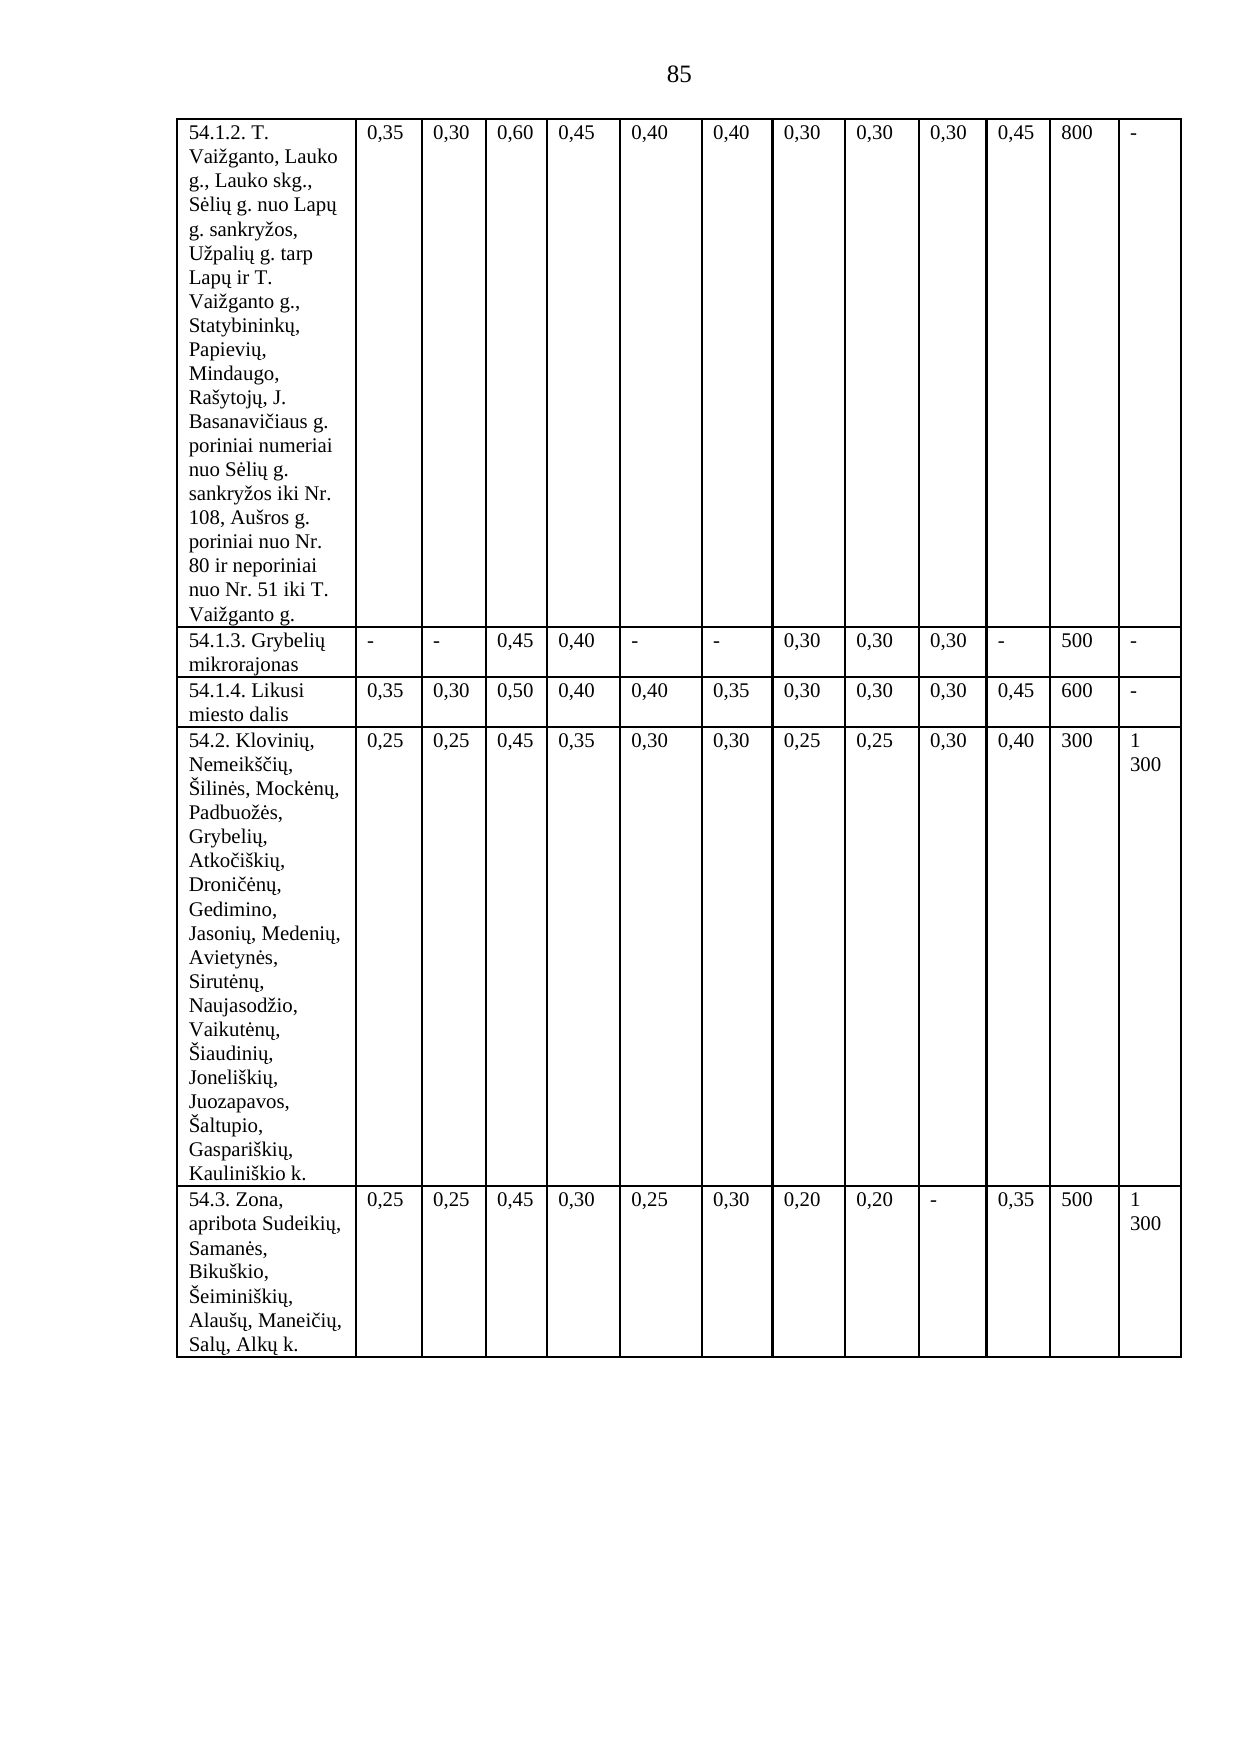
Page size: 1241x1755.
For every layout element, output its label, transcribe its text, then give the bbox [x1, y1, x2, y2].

table_cell - [703, 628, 771, 676]
table_cell 0,40 [621, 678, 701, 726]
table_cell 0,30 [703, 1187, 771, 1356]
table_cell 0,45 [548, 120, 619, 626]
table_cell 0,30 [774, 628, 844, 676]
table_cell 0,20 [774, 1187, 844, 1356]
table_cell 0,35 [703, 678, 771, 726]
table_cell - [988, 628, 1049, 676]
table_cell 0,40 [621, 120, 701, 626]
table_cell 0,25 [357, 1187, 421, 1356]
table_cell 54.1.2. T. Vaižganto, Lauko g., Lauko skg., Sėlių g. nuo Lapų g. sankryžos, Užpalių g. tarp Lapų ir T. Vaižganto g., Statybininkų, Papievių, Mindaugo, Rašytojų, J. Basanavičiaus g. poriniai numeriai nuo Sėlių g. sankryžos iki Nr. 108, Aušros g. poriniai nuo Nr. 80 ir neporiniai nuo Nr. 51 iki T. Vaižganto g. [178, 120, 355, 626]
table_cell 500 [1051, 1187, 1118, 1356]
table_cell - [357, 628, 421, 676]
table_cell 0,60 [487, 120, 546, 626]
table_cell 0,40 [548, 628, 619, 676]
table_cell 0,45 [487, 1187, 546, 1356]
table_cell 0,40 [988, 728, 1049, 1185]
table_cell 1 300 [1120, 1187, 1180, 1356]
table_cell 0,35 [357, 120, 421, 626]
table_cell 0,35 [988, 1187, 1049, 1356]
table_cell 0,25 [621, 1187, 701, 1356]
table_cell 54.1.3. Grybelių mikrorajonas [178, 628, 355, 676]
table_cell - [1120, 678, 1180, 726]
table_cell 0,25 [423, 728, 485, 1185]
table_cell - [423, 628, 485, 676]
table_cell 0,40 [548, 678, 619, 726]
table_cell 0,45 [487, 728, 546, 1185]
table_cell 1 300 [1120, 728, 1180, 1185]
table_cell 300 [1051, 728, 1118, 1185]
table_cell - [621, 628, 701, 676]
table_cell - [1120, 120, 1180, 626]
table_cell 0,30 [920, 628, 985, 676]
table_cell 0,20 [846, 1187, 918, 1356]
table_cell 0,25 [774, 728, 844, 1185]
table_cell 0,30 [920, 678, 985, 726]
table_cell 54.3. Zona, apribota Sudeikių, Samanės, Bikuškio, Šeiminiškių, Alaušų, Maneičių, Salų, Alkų k. [178, 1187, 355, 1356]
table_cell 500 [1051, 628, 1118, 676]
table_cell 0,30 [774, 678, 844, 726]
table_cell 0,30 [703, 728, 771, 1185]
table_cell 0,30 [548, 1187, 619, 1356]
table_cell 0,35 [357, 678, 421, 726]
table_cell 0,45 [487, 628, 546, 676]
table_cell - [1120, 628, 1180, 676]
table_cell 600 [1051, 678, 1118, 726]
table_cell 54.2. Klovinių, Nemeikščių, Šilinės, Mockėnų, Padbuožės, Grybelių, Atkočiškių, Droničėnų, Gedimino, Jasonių, Medenių, Avietynės, Sirutėnų, Naujasodžio, Vaikutėnų, Šiaudinių, Joneliškių, Juozapavos, Šaltupio, Gaspariškių, Kauliniškio k. [178, 728, 355, 1185]
table_cell 0,25 [357, 728, 421, 1185]
table_cell 0,45 [988, 120, 1049, 626]
table_cell 0,30 [920, 120, 985, 626]
table_cell 0,30 [846, 678, 918, 726]
table_cell 0,30 [846, 628, 918, 676]
table_cell 54.1.4. Likusi miesto dalis [178, 678, 355, 726]
table_cell 800 [1051, 120, 1118, 626]
table_cell 0,25 [423, 1187, 485, 1356]
table_cell - [920, 1187, 985, 1356]
table_cell 0,25 [846, 728, 918, 1185]
table_cell 0,30 [774, 120, 844, 626]
table_cell 0,30 [423, 120, 485, 626]
table_cell 0,30 [846, 120, 918, 626]
table_cell 0,30 [423, 678, 485, 726]
table_cell 0,30 [920, 728, 985, 1185]
table_cell 0,45 [988, 678, 1049, 726]
table_cell 0,50 [487, 678, 546, 726]
table_cell 0,40 [703, 120, 771, 626]
table_cell 0,30 [621, 728, 701, 1185]
table_cell 0,35 [548, 728, 619, 1185]
